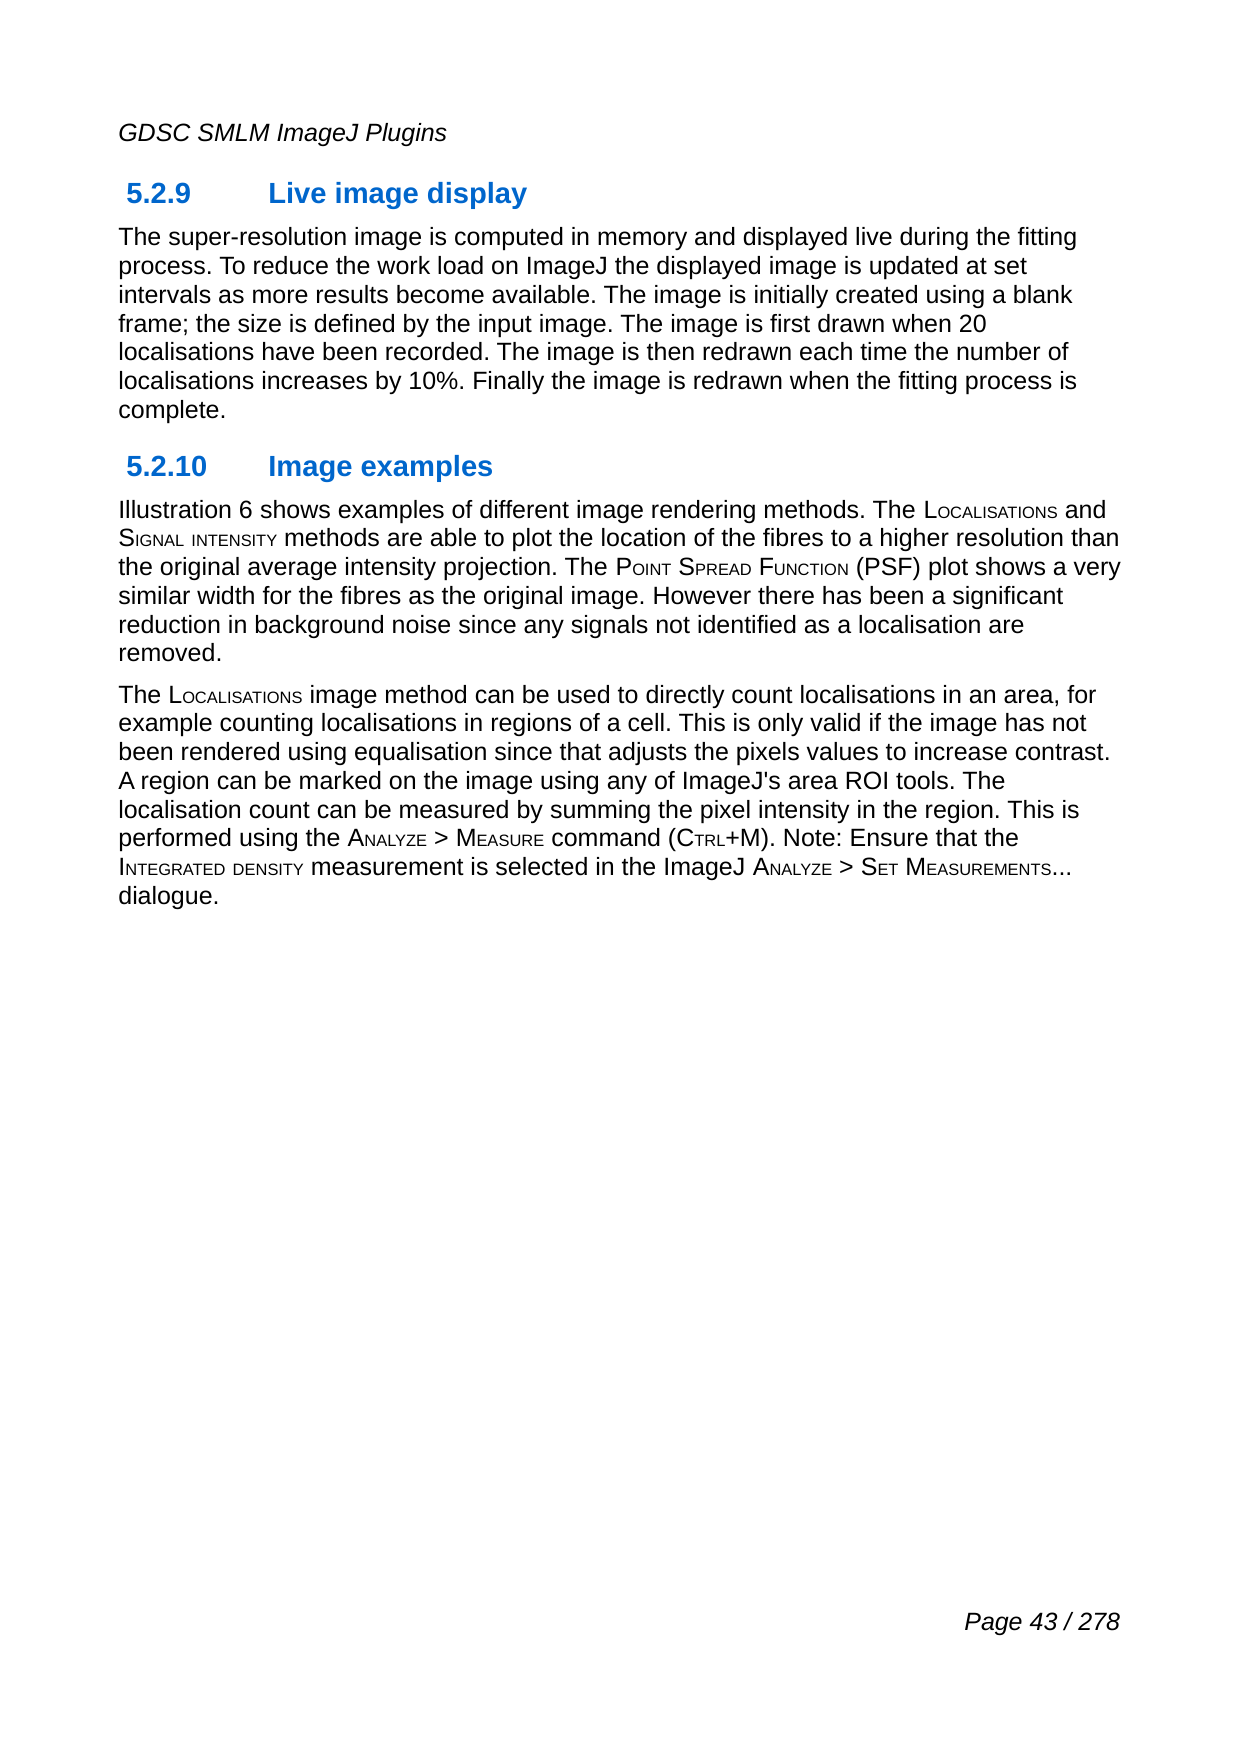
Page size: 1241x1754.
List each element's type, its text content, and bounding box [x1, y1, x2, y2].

text The Localisations image method can be used to directly count localisations in an area, for example counting localisations in regions of a cell. This is only valid if the image has not been rendered using equalisation since that adjusts the pixels values to increase contrast. A region can be marked on the image using any of ImageJ's area ROI tools. The localisation count can be measured by summing the pixel intensity in the region. This is performed using the Analyze > Measure command (Ctrl+M). Note: Ensure that the Integrated density measurement is selected in the ImageJ Analyze > Set Measurements... dialogue. [118, 680, 1122, 910]
subtitle Live image display [118, 176, 1122, 210]
subtitle Image examples [118, 449, 1122, 482]
text The super-resolution image is computed in memory and displayed live during the fitting process. To reduce the work load on ImageJ the displayed image is updated at set intervals as more results become available. The image is initially created using a blank frame; the size is defined by the input image. The image is first drawn when 20 localisations have been recorded. The image is then redrawn each time the number of localisations increases by 10%. Finally the image is redrawn when the fitting process is complete. [118, 222, 1122, 424]
text Illustration 6 shows examples of different image rendering methods. The Localisations and Signal intensity methods are able to plot the location of the fibres to a higher resolution than the original average intensity projection. The Point Spread Function (PSF) plot shows a very similar width for the fibres as the original image. However there has been a significant reduction in background noise since any signals not identified as a localisation are removed. [118, 495, 1122, 667]
